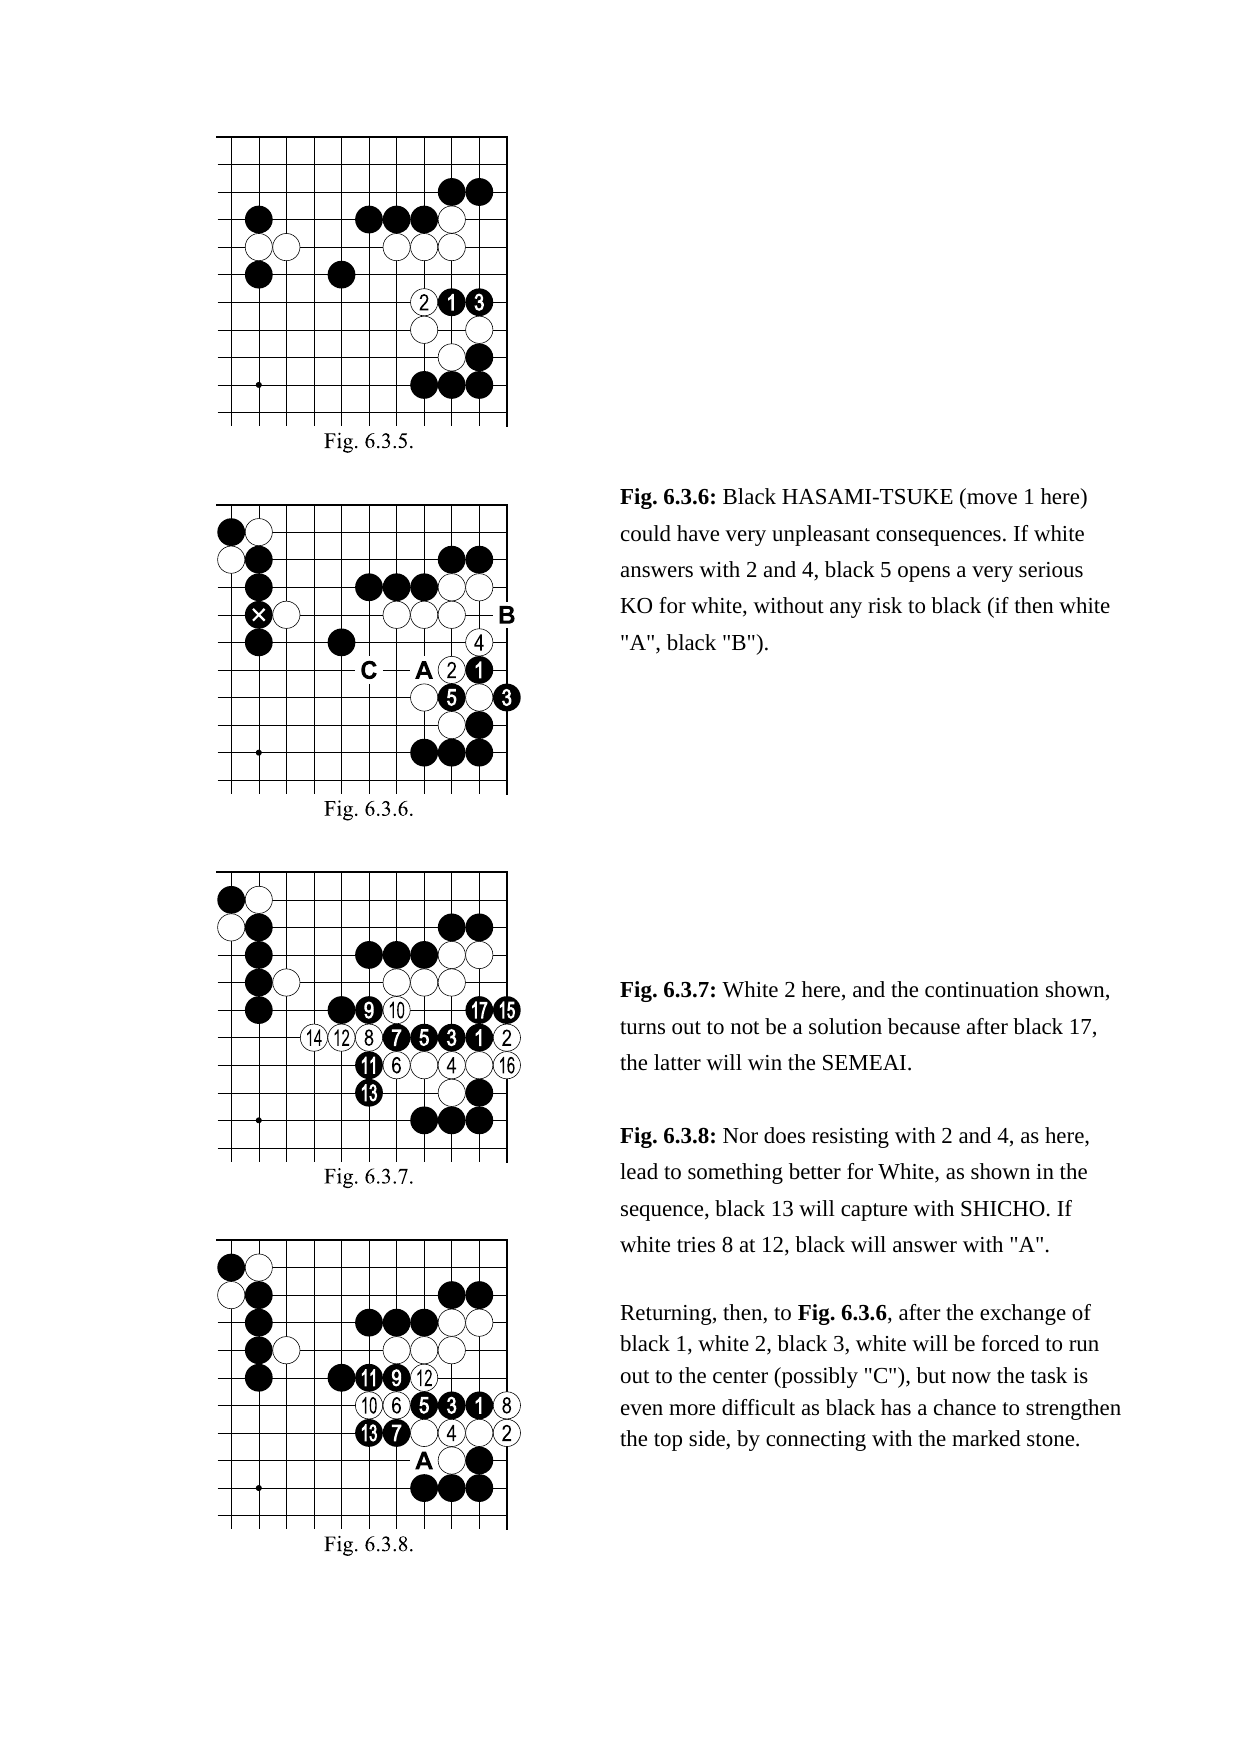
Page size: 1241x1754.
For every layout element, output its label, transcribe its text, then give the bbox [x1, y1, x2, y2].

table_cell Fig. 6.3.7: White 2 here, and the continuation shown, turns out to not be a solution because after black 17, the latter will win the SEMEAI. Fig. 6.3.8: Nor does resisting with 2 and 4, as here, lead to something better for White, as shown in the sequence, black 13 will capture with SHICHO. If white tries 8 at 12, black will answer with "A". Returning, then, to Fig. 6.3.6, after the exchange of black 1, white 2, black 3, white will be forced to run out to the center (possibly "C"), but now the task is even more difficult as black has a chance to strengthen the top side, by connecting with the marked stone. [620, 854, 1122, 1589]
table_header Fig. 6.3.6: Black HASAMI-TSUKE (move 1 here) could have very unpleasant consequences. If white answers with 2 and 4, black 5 opens a very serious KO for white, without any risk to black (if then white "A", black "B"). [620, 118, 1122, 853]
table_cell [118, 854, 620, 1221]
table_header [118, 118, 620, 486]
table_cell [118, 486, 620, 853]
table_cell [118, 1221, 620, 1589]
